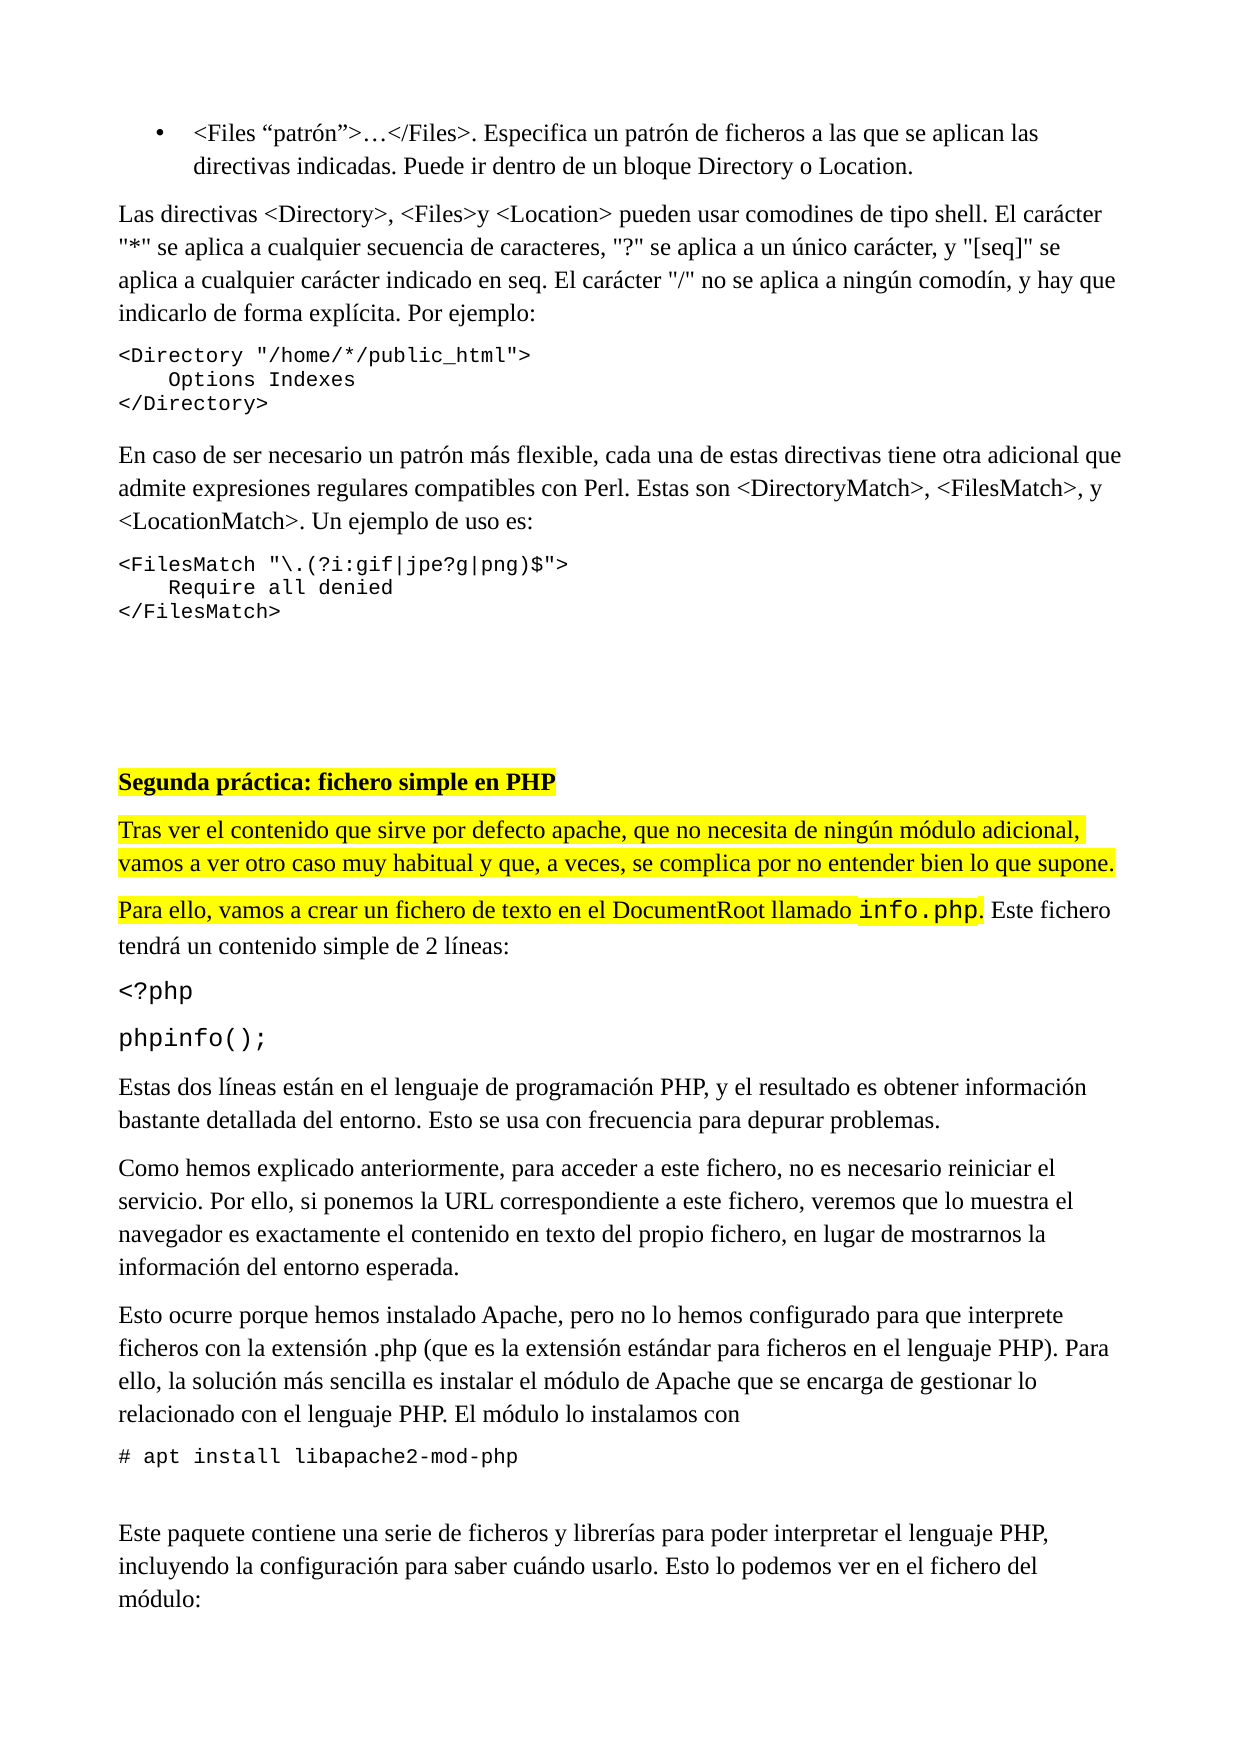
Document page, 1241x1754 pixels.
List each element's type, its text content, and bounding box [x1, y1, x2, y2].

text Esto ocurre porque hemos instalado Apache, pero no lo hemos configurado para que interprete ficheros con la extensión .php (que es la extensión estándar para ficheros en el lenguaje PHP). Para ello, la solución más sencilla es instalar el módulo de Apache que se encarga de gestionar lo relacionado con el lenguaje PHP. El módulo lo instalamos con [118, 1300, 1122, 1428]
text </FilesMatch> [118, 601, 1122, 624]
text <?php [118, 978, 1122, 1007]
text En caso de ser necesario un patrón más flexible, cada una de estas directivas tiene otra adicional que admite expresiones regulares compatibles con Perl. Estas son <DirectoryMatch>, <FilesMatch>, y <LocationMatch>. Un ejemplo de uso es: [118, 440, 1122, 535]
list <Files “patrón”>…</Files>. Especifica un patrón de ficheros a las que se aplican las directivas indicadas. Puede ir dentro de un bloque Directory o Location. [156, 118, 1122, 180]
text Las directivas <Directory>, <Files>y <Location> pueden usar comodines de tipo shell. El carácter "*" se aplica a cualquier secuencia de caracteres, "?" se aplica a un único carácter, y "[seq]" se aplica a cualquier carácter indicado en seq. El carácter "/" no se aplica a ningún comodín, y hay que indicarlo de forma explícita. Por ejemplo: [118, 199, 1122, 327]
text <Directory "/home/*/public_html"> [118, 345, 1122, 369]
text Options Indexes [118, 369, 1122, 393]
text Este paquete contiene una serie de ficheros y librerías para poder interpretar el lenguaje PHP, incluyendo la configuración para saber cuándo usarlo. Esto lo podemos ver en el fichero del módulo: [118, 1518, 1122, 1612]
text Tras ver el contenido que sirve por defecto apache, que no necesita de ningún módulo adicional, vamos a ver otro caso muy habitual y que, a veces, se complica por no entender bien lo que supone. [118, 815, 1122, 877]
text phpinfo(); [118, 1025, 1122, 1054]
text Para ello, vamos a crear un fichero de texto en el DocumentRoot llamado info.php. Este fichero tendrá un contenido simple de 2 líneas: [118, 896, 1122, 959]
text Como hemos explicado anteriormente, para acceder a este fichero, no es necesario reiniciar el servicio. Por ello, si ponemos la URL correspondiente a este fichero, veremos que lo muestra el navegador es exactamente el contenido en texto del propio fichero, en lugar de mostrarnos la información del entorno esperada. [118, 1153, 1122, 1281]
text <FilesMatch "\.(?i:gif|jpe?g|png)$"> [118, 554, 1122, 577]
text </Directory> [118, 393, 1122, 416]
text # apt install libapache2-mod-php [118, 1446, 1122, 1470]
text Require all denied [118, 577, 1122, 601]
text Estas dos líneas están en el lenguaje de programación PHP, y el resultado es obtener información bastante detallada del entorno. Esto se usa con frecuencia para depurar problemas. [118, 1072, 1122, 1134]
text Segunda práctica: fichero simple en PHP [118, 767, 1122, 796]
